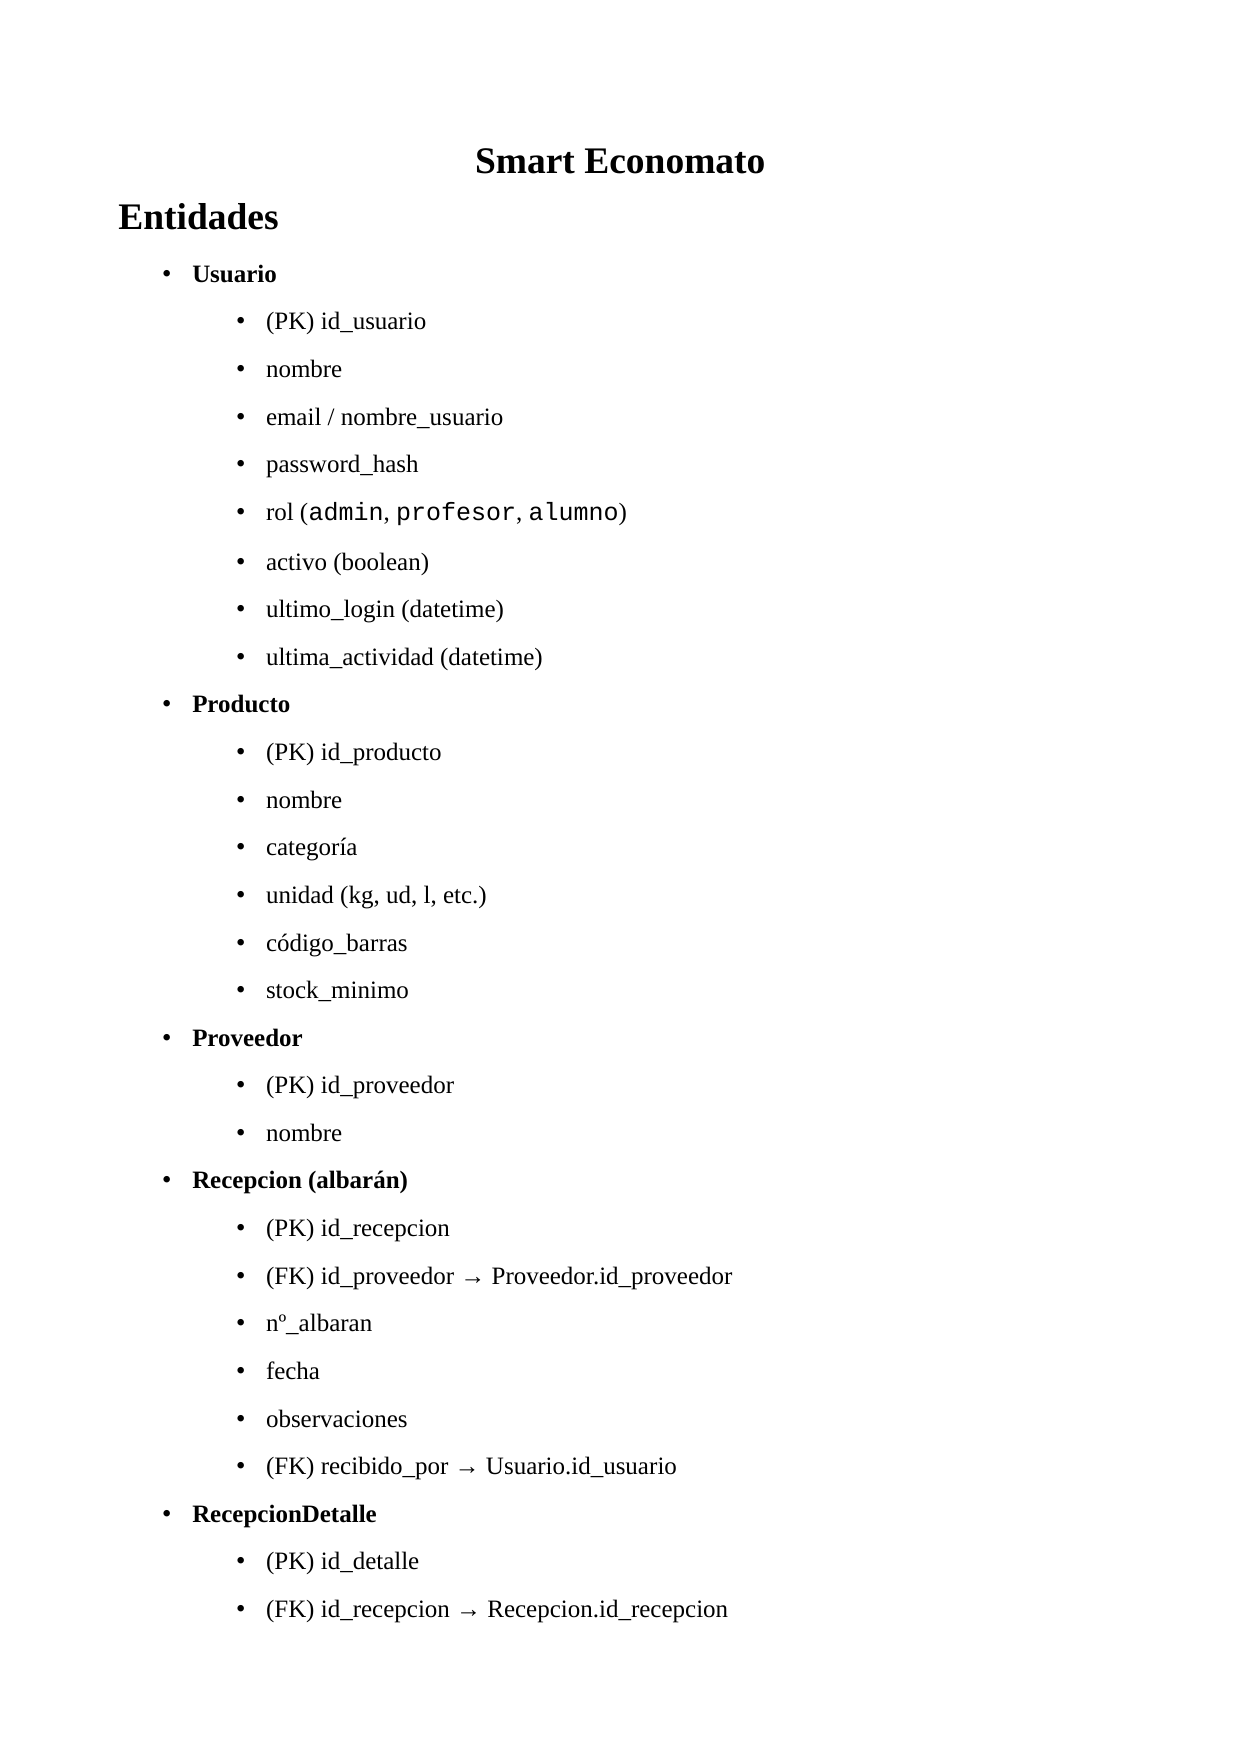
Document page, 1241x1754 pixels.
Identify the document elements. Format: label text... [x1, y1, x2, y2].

list fecha [236, 1356, 1122, 1385]
list (PK) id_producto [236, 737, 1122, 766]
list (FK) recibido_por → Usuario.id_usuario [236, 1451, 1122, 1480]
list (PK) id_usuario [236, 306, 1122, 335]
list nombre [236, 785, 1122, 813]
list (FK) id_proveedor → Proveedor.id_proveedor [236, 1261, 1122, 1289]
list (PK) id_proveedor [236, 1070, 1122, 1099]
subtitle Entidades [118, 194, 1122, 238]
list nº_albaran [236, 1308, 1122, 1337]
list activo (boolean) [236, 547, 1122, 576]
list email / nombre_usuario [236, 402, 1122, 430]
list Proveedor [162, 1023, 1122, 1052]
list Recepcion (albarán) [162, 1166, 1122, 1194]
list observaciones [236, 1404, 1122, 1432]
list Usuario [162, 259, 1122, 287]
list RecepcionDetalle [162, 1499, 1122, 1528]
list unidad (kg, ud, l, etc.) [236, 880, 1122, 909]
list rol (admin, profesor, alumno) [236, 497, 1122, 528]
list Producto [162, 689, 1122, 718]
list nombre [236, 1118, 1122, 1147]
list categoría [236, 832, 1122, 861]
list (PK) id_detalle [236, 1546, 1122, 1575]
list código_barras [236, 928, 1122, 956]
list stock_minimo [236, 975, 1122, 1004]
list nombre [236, 354, 1122, 383]
subtitle Smart Economato [118, 139, 1122, 182]
list (FK) id_recepcion → Recepcion.id_recepcion [236, 1594, 1122, 1623]
list (PK) id_recepcion [236, 1213, 1122, 1242]
list password_hash [236, 449, 1122, 478]
list ultima_actividad (datetime) [236, 642, 1122, 671]
list ultimo_login (datetime) [236, 594, 1122, 623]
